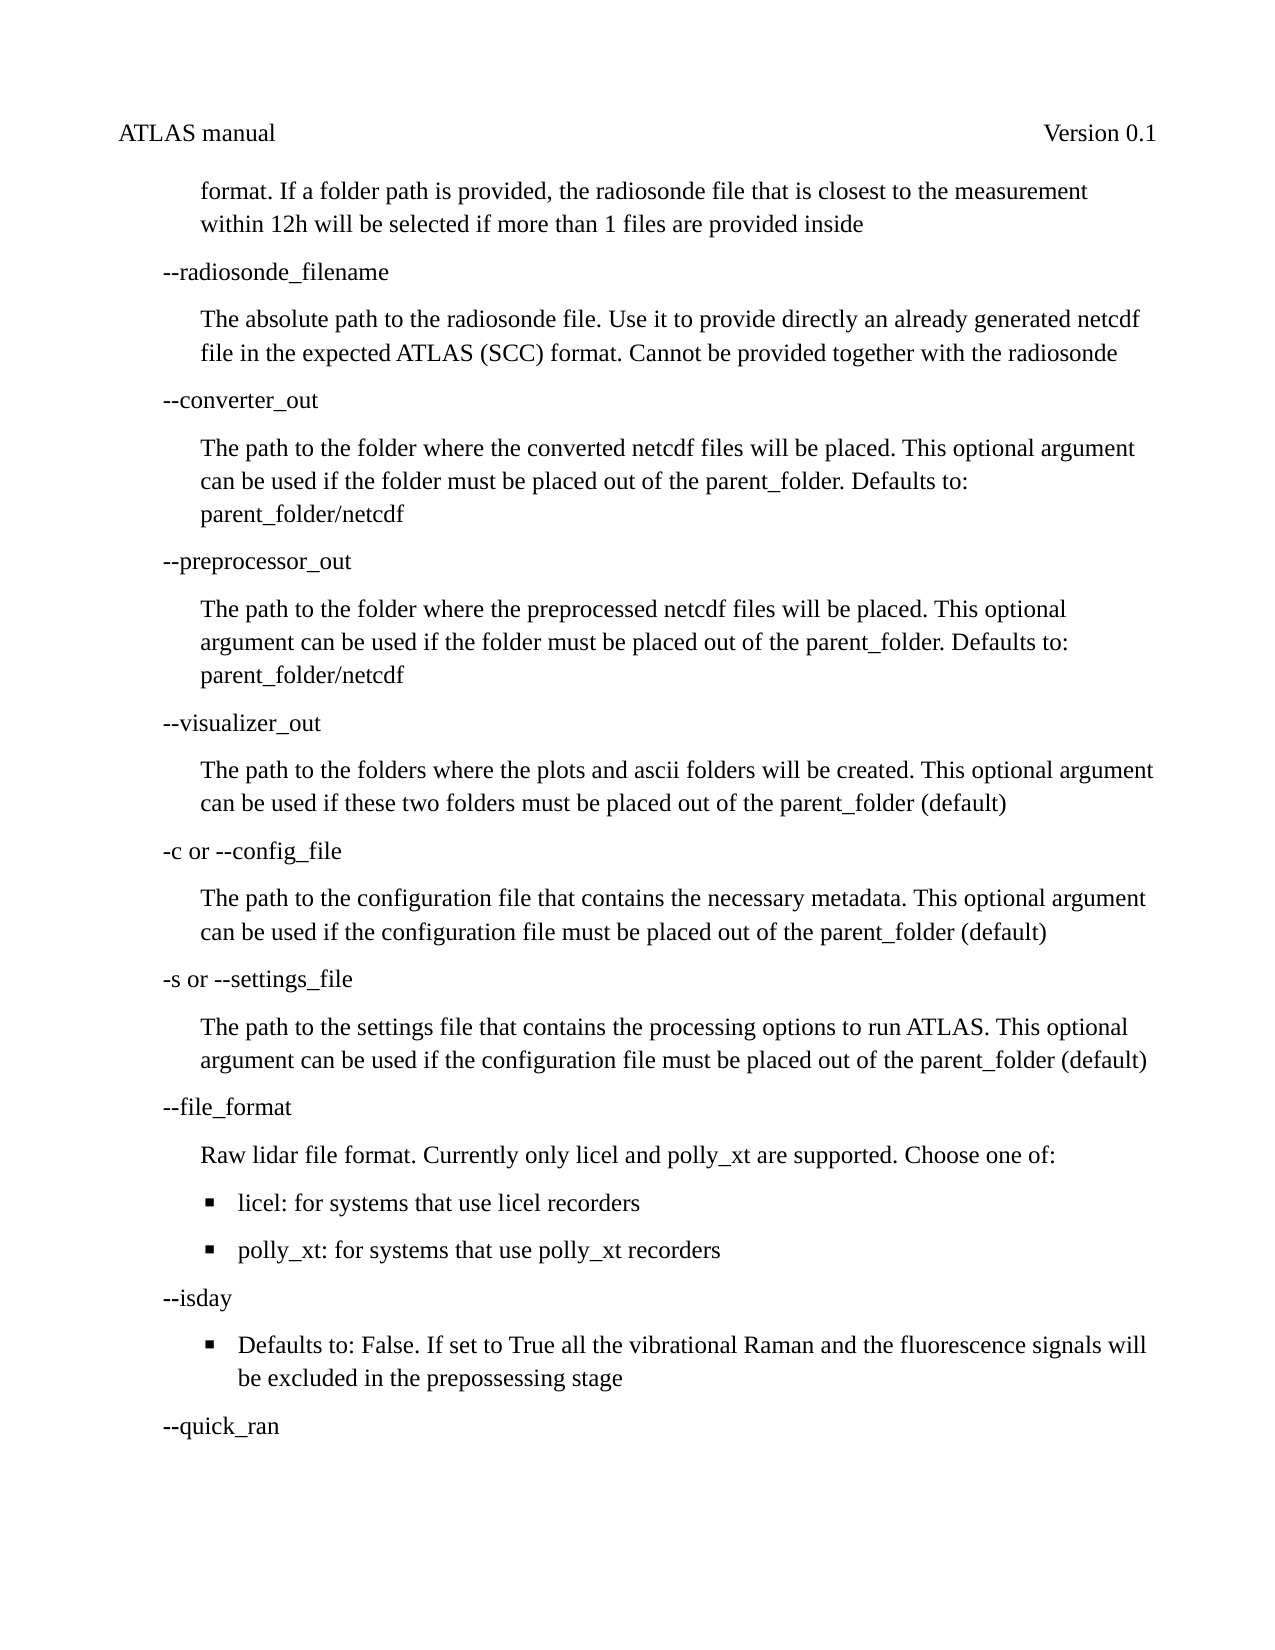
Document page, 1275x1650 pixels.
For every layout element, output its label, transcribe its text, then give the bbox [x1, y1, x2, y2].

list The path to the settings file that contains the processing options to run ATLAS. This optional argument can be used if the configuration file must be placed out of the parent_folder (default) [163, 1012, 1157, 1073]
list polly_xt: for systems that use polly_xt recorders [200, 1235, 1157, 1264]
list The path to the folder where the converted netcdf files will be placed. This optional argument can be used if the folder must be placed out of the parent_folder. Defaults to: parent_folder/netcdf [163, 433, 1157, 528]
list --visualizer_out [125, 708, 1157, 736]
list The absolute path to the radiosonde file. Use it to provide directly an already generated netcdf file in the expected ATLAS (SCC) format. Cannot be provided together with the radiosonde [163, 304, 1157, 366]
list format. If a folder path is provided, the radiosonde file that is closest to the measurement within 12h will be selected if more than 1 files are provided inside [163, 176, 1157, 238]
list --file_format [125, 1092, 1157, 1121]
list -c or --config_file [125, 836, 1157, 865]
list --isday [125, 1283, 1157, 1312]
list --converter_out [125, 385, 1157, 414]
list The path to the configuration file that contains the necessary metadata. This optional argument can be used if the configuration file must be placed out of the parent_folder (default) [163, 883, 1157, 945]
list --radiosonde_filename [125, 257, 1157, 286]
list --quick_ran [125, 1411, 1157, 1440]
list -s or --settings_file [125, 964, 1157, 993]
list licel: for systems that use licel recorders [200, 1188, 1157, 1216]
list Defaults to: False. If set to True all the vibrational Raman and the fluorescence signals will be excluded in the prepossessing stage [200, 1330, 1157, 1392]
list The path to the folders where the plots and ascii folders will be created. This optional argument can be used if these two folders must be placed out of the parent_folder (default) [163, 755, 1157, 817]
list Raw lidar file format. Currently only licel and polly_xt are supported. Choose one of: [163, 1140, 1157, 1169]
list The path to the folder where the preprocessed netcdf files will be placed. This optional argument can be used if the folder must be placed out of the parent_folder. Defaults to: parent_folder/netcdf [163, 594, 1157, 689]
list --preprocessor_out [125, 546, 1157, 575]
